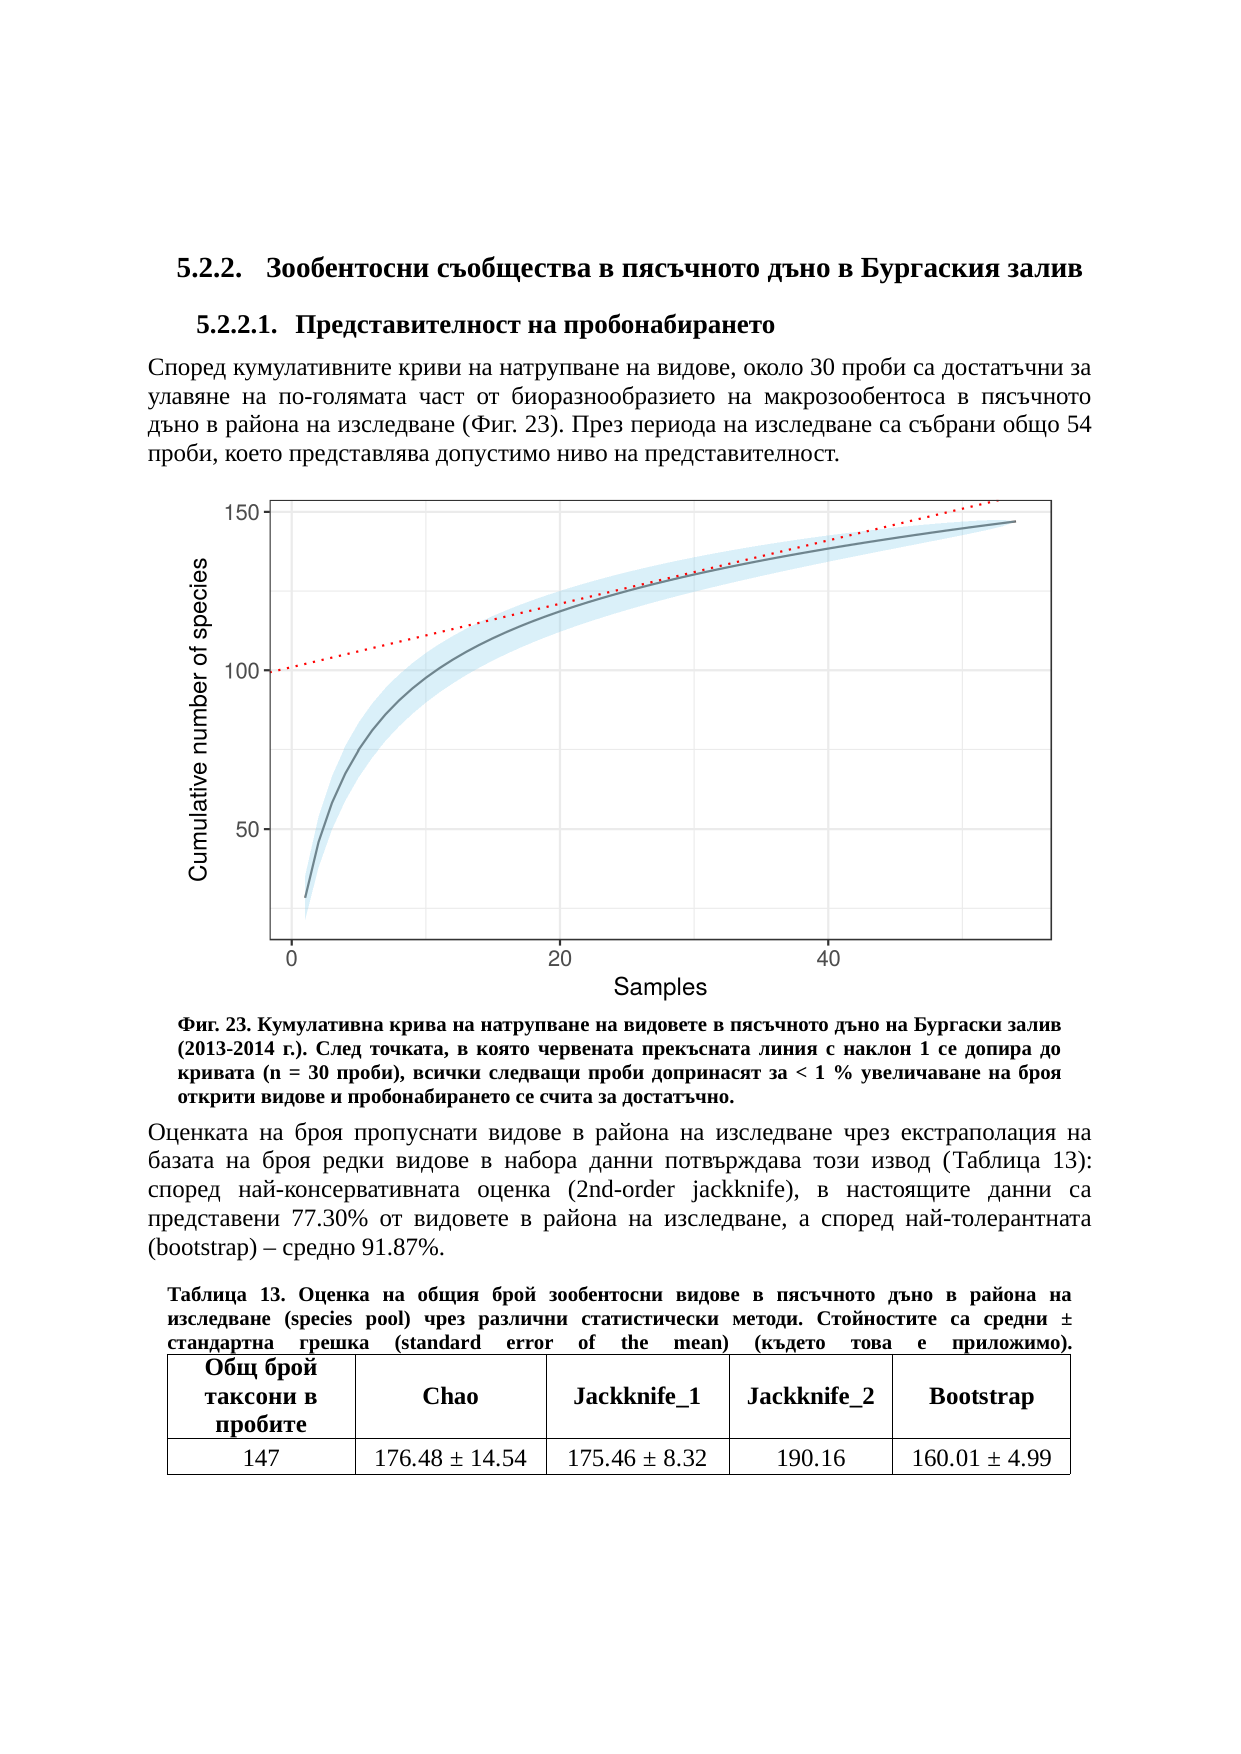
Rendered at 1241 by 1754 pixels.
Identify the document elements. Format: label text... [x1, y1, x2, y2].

text Таблица 13. Оценка на общия брой зообентосни видове в пясъчното дъно в района на изследване (species pool) чрез различни статистически методи. Стойностите са средни ± стандартна грешка (standard error of the mean) (където това е приложимо). [167, 1282, 1073, 1476]
text Фиг. 23. Кумулативна крива на натрупване на видовете в пясъчното дъно на Бургаски залив (2013-2014 г.). След точката, в която червената прекъсната линия с наклон 1 се допира до кривата (n = 30 проби), всички следващи проби допринасят за < 1 % увеличаване на броя открити видове и пробонабирането се счита за достатъчно. [177, 1012, 1063, 1108]
text Оценката на броя пропуснати видове в района на изследване чрез екстраполация на базата на броя редки видове в набора данни потвърждава този извод (Таблица 13): според най-консервативната оценка (2nd-order jackknife), в настоящите данни са представени 77.30% от видовете в района на изследване, а според най-толерантната (bootstrap) – средно 91.87%. [148, 1117, 1093, 1260]
subtitle Представителност на пробонабирането [266, 308, 1093, 339]
picture [177, 488, 1063, 1012]
subtitle Зообентосни съобщества в пясъчното дъно в Бургаския залив [242, 250, 1093, 283]
text Според кумулативните криви на натрупване на видове, около 30 проби са достатъчни за улавяне на по-голямата част от биоразнообразието на макрозообентоса в пясъчното дъно в района на изследване (Фиг. 23). През периода на изследване са събрани общо 54 проби, което представлява допустимо ниво на представителност. [148, 352, 1093, 467]
